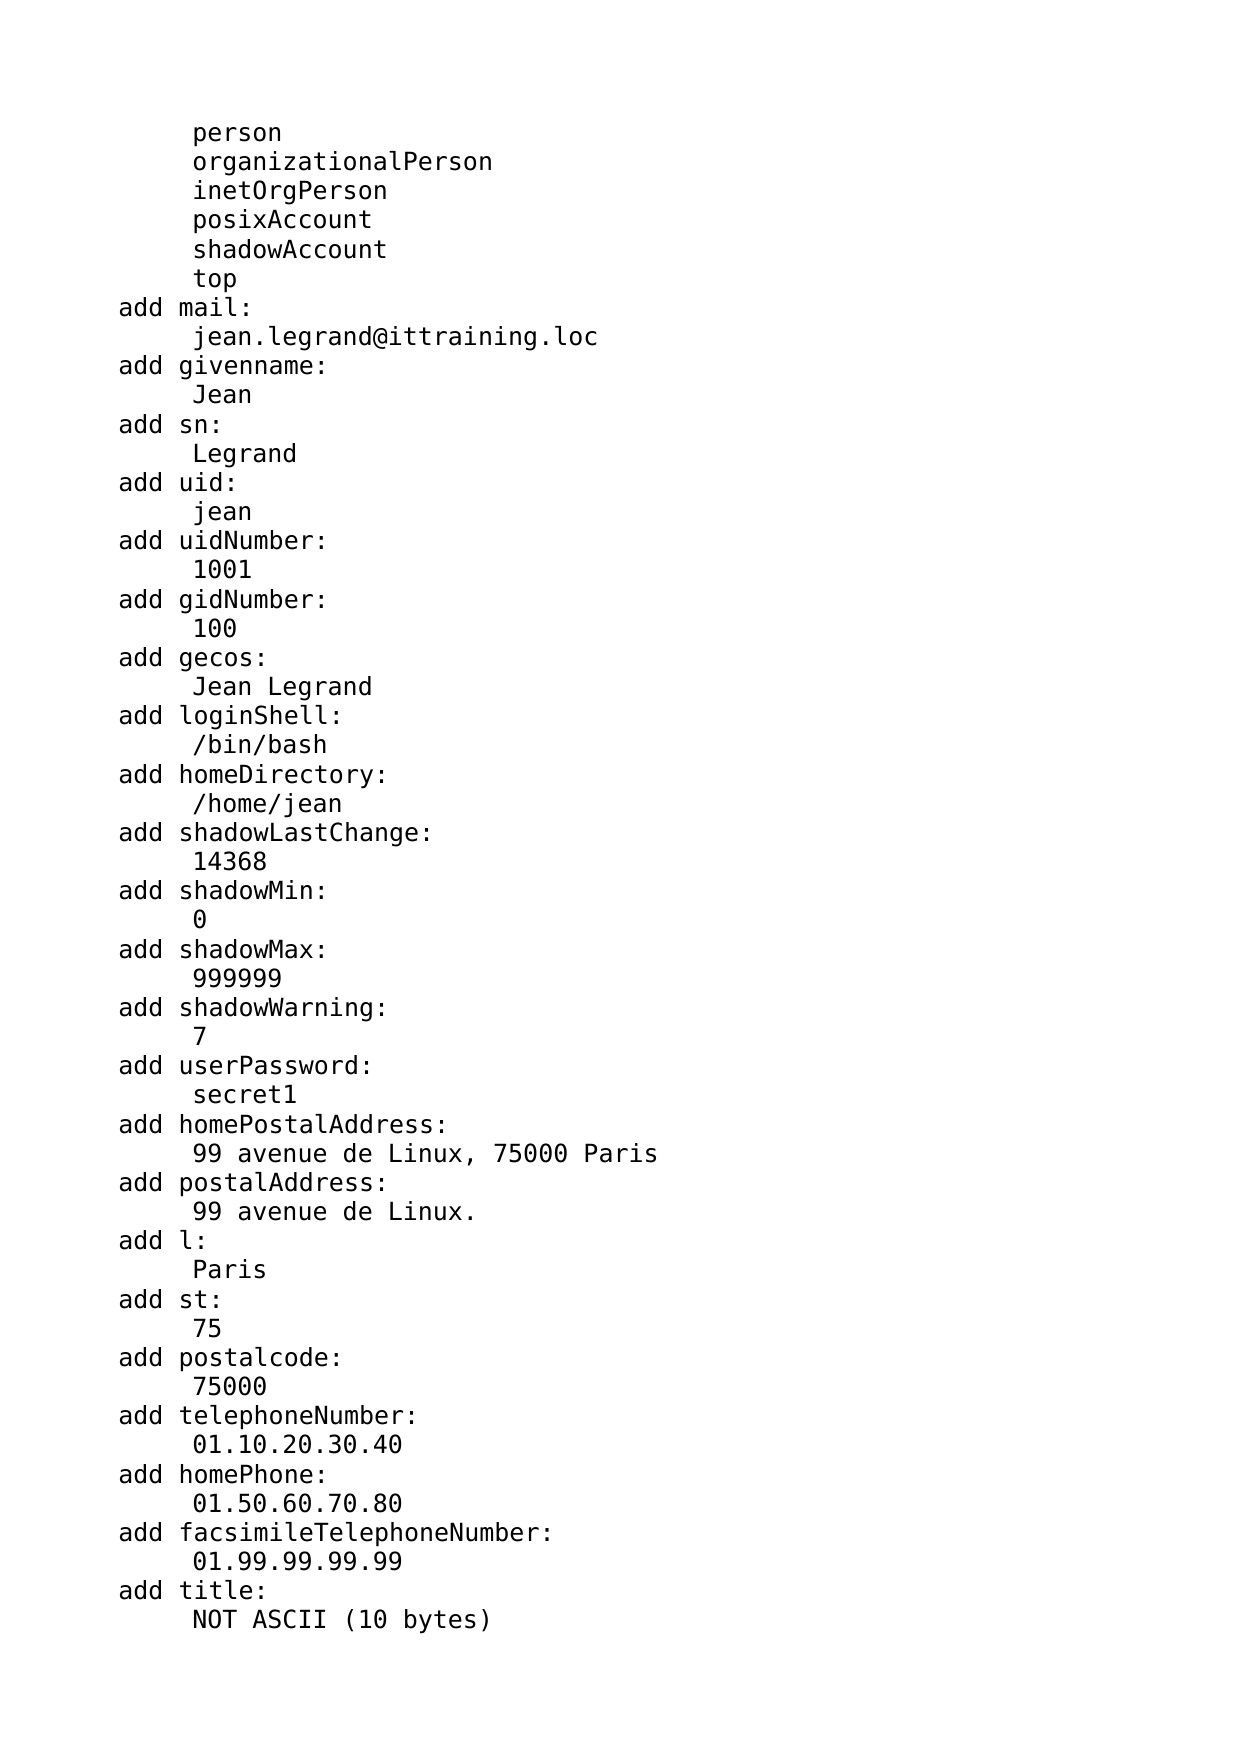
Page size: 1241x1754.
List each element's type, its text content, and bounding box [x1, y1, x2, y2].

text person organizationalPerson inetOrgPerson posixAccount shadowAccount top add mail: jean.legrand@ittraining.loc add givenname: Jean add sn: Legrand add uid: jean add uidNumber: 1001 add gidNumber: 100 add gecos: Jean Legrand add loginShell: /bin/bash add homeDirectory: /home/jean add shadowLastChange: 14368 add shadowMin: 0 add shadowMax: 999999 add shadowWarning: 7 add userPassword: secret1 add homePostalAddress: 99 avenue de Linux, 75000 Paris add postalAddress: 99 avenue de Linux. add l: Paris add st: 75 add postalcode: 75000 add telephoneNumber: 01.10.20.30.40 add homePhone: 01.50.60.70.80 add facsimileTelephoneNumber: 01.99.99.99.99 add title: NOT ASCII (10 bytes) [118, 118, 1122, 1635]
